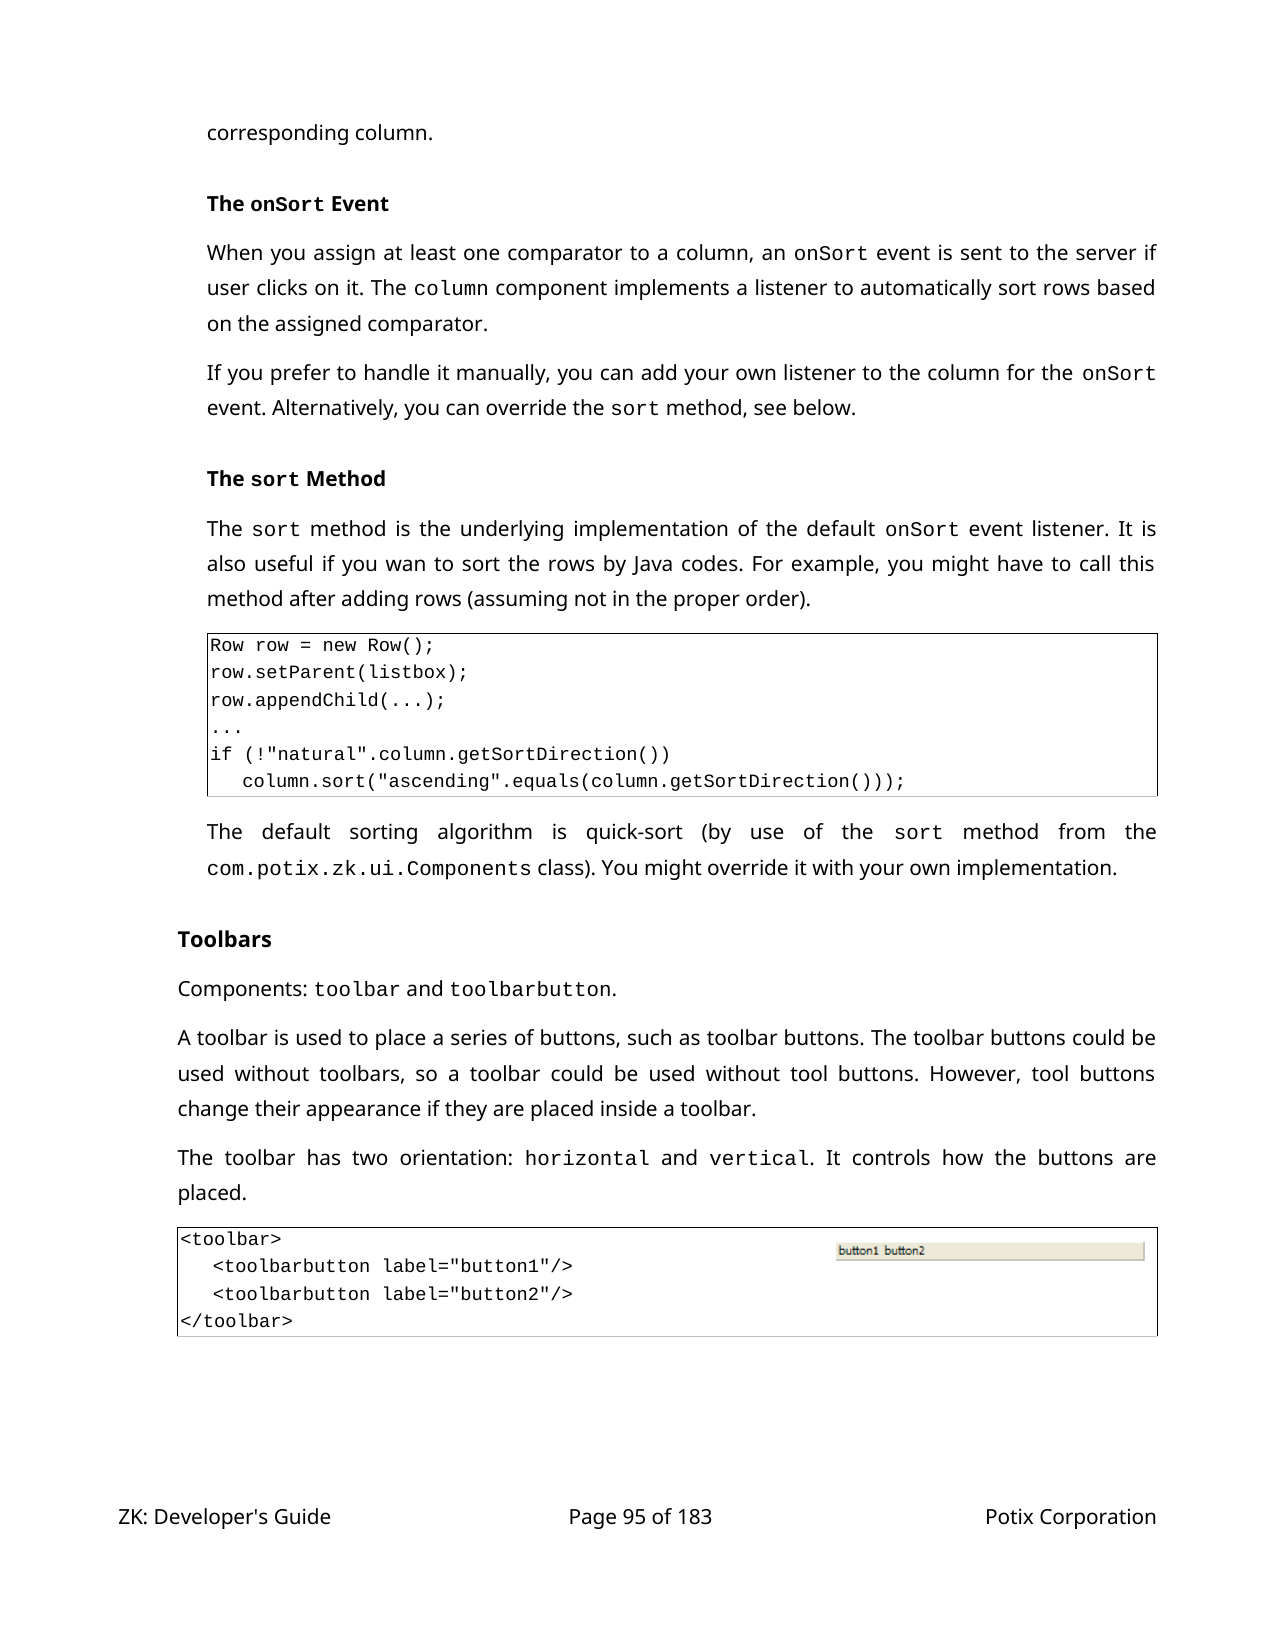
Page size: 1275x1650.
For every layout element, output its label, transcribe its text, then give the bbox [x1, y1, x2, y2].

text row.setParent(listbox); [208, 660, 1157, 685]
text if (!"natural".column.getSortDirection()) [208, 742, 1157, 766]
text The default sorting algorithm is quick-sort (by use of the sort method from the com.potix.zk.ui.Components class). You might override it with your own implementation. [207, 817, 1157, 881]
subtitle Toolbars [177, 924, 1157, 954]
text </toolbar> [178, 1309, 1157, 1336]
subtitle The onSort Event [207, 189, 1157, 217]
text Row row = new Row(); [208, 634, 1157, 657]
text <toolbar> [178, 1228, 1157, 1251]
text Components: toolbar and toolbarbutton. [177, 974, 1157, 1003]
text The toolbar has two orientation: horizontal and vertical. It controls how the buttons are placed. [177, 1143, 1157, 1206]
text The sort method is the underlying implementation of the default onSort event listener. It is also useful if you wan to sort the rows by Java codes. For example, you might have to call this method after adding rows (assuming not in the proper order). [207, 514, 1157, 613]
subtitle The sort Method [207, 464, 1157, 493]
picture [834, 1238, 1147, 1262]
text When you assign at least one comparator to a column, an onSort event is sent to the server if user clicks on it. The column component implements a listener to automatically sort rows based on the assigned comparator. [207, 238, 1157, 337]
text <toolbarbutton label="button1"/> [178, 1254, 1157, 1278]
text <toolbarbutton label="button2"/> [178, 1281, 1157, 1306]
text ... [208, 715, 1157, 739]
text corresponding column. [207, 118, 1157, 146]
text A toolbar is used to place a series of buttons, such as toolbar buttons. The toolbar buttons could be used without toolbars, so a toolbar could be used without tool buttons. However, tool buttons change their appearance if they are placed inside a toolbar. [177, 1023, 1157, 1122]
text If you prefer to handle it manually, you can add your own listener to the column for the onSort event. Alternatively, you can override the sort method, see below. [207, 358, 1157, 422]
text row.appendChild(...); [208, 688, 1157, 712]
text column.sort("ascending".equals(column.getSortDirection())); [208, 769, 1157, 796]
